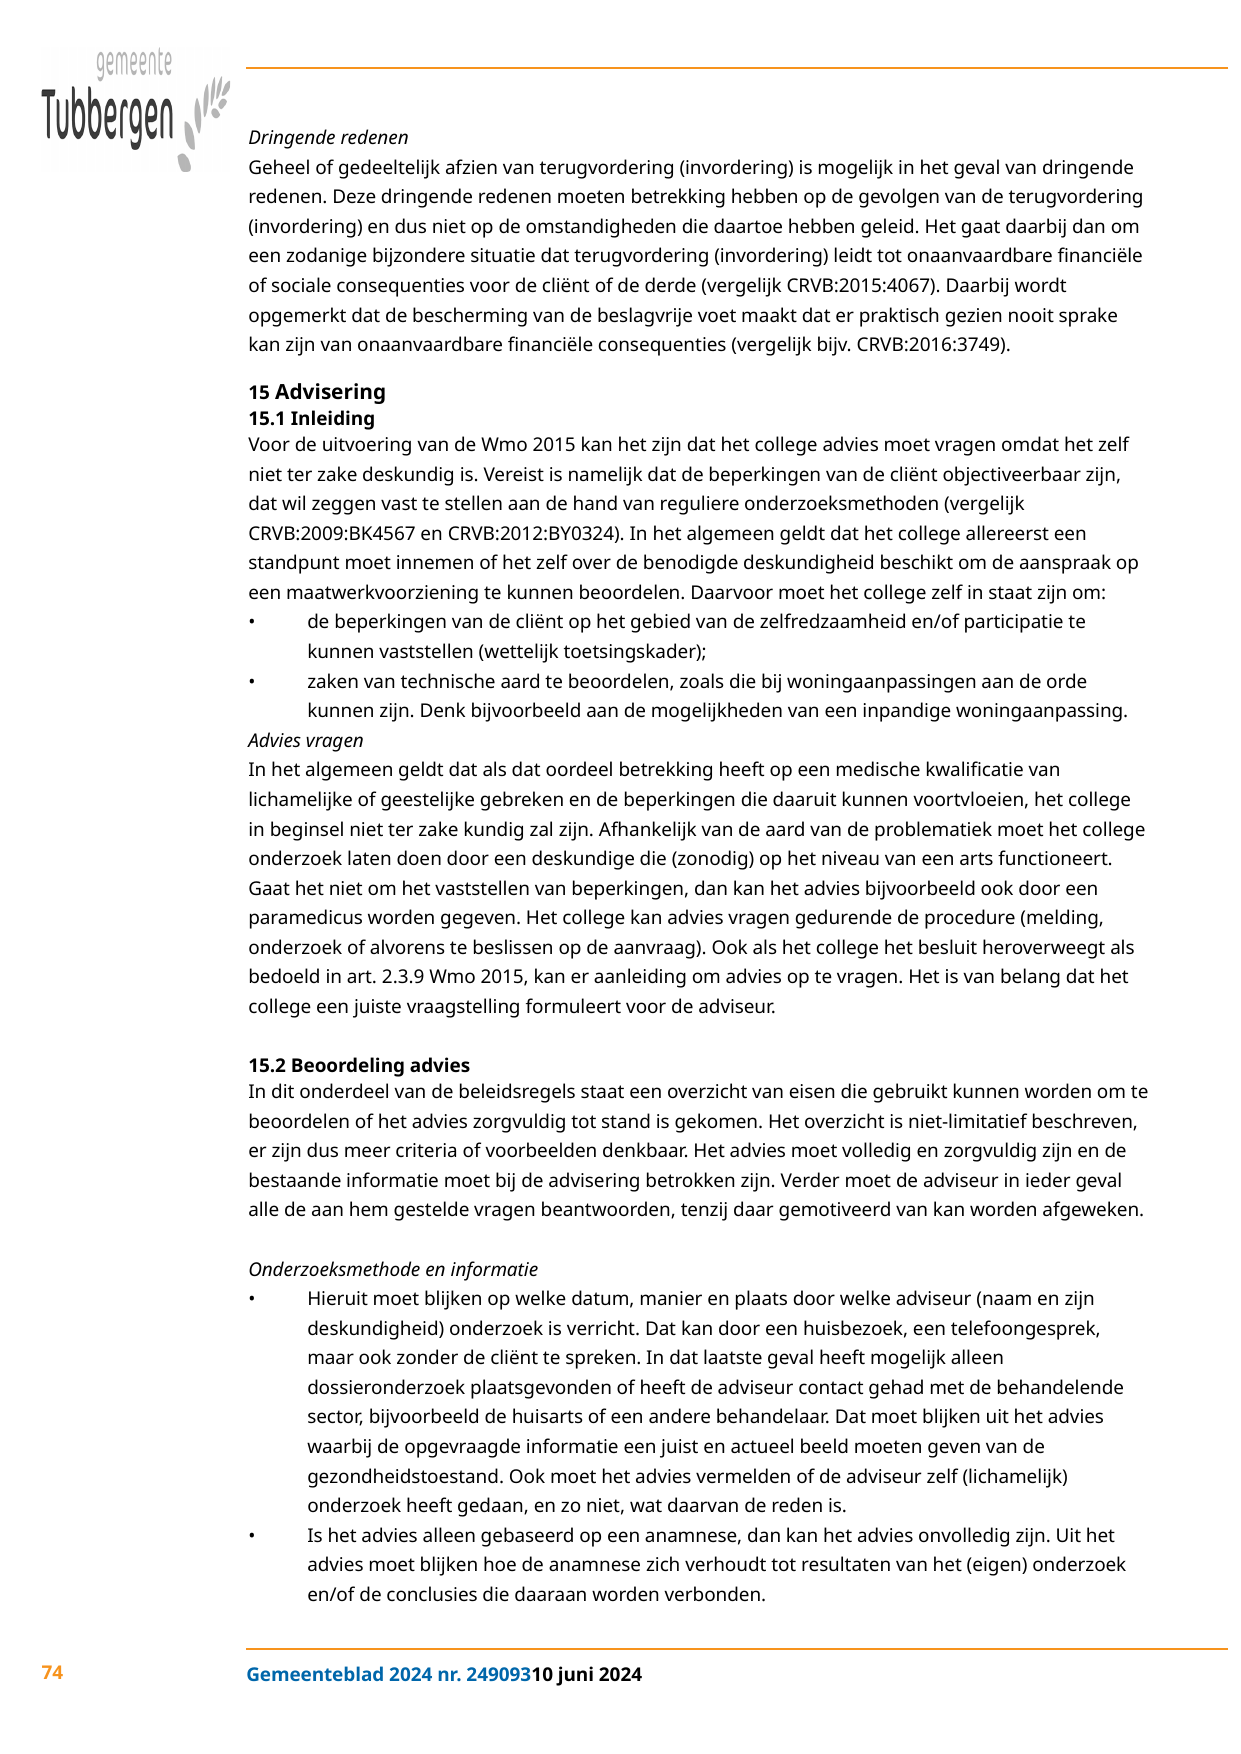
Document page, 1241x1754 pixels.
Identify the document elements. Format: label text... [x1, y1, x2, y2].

text Voor de uitvoering van de Wmo 2015 kan het zijn dat het college advies moet vragen omdat het zelf niet ter zake deskundig is. Vereist is namelijk dat de beperkingen van de cliënt objectiveerbaar zijn, dat wil zeggen vast te stellen aan de hand van reguliere onderzoeksmethoden (vergelijk CRVB:2009:BK4567 en CRVB:2012:BY0324). In het algemeen geldt dat het college allereerst een standpunt moet innemen of het zelf over de benodigde deskundigheid beschikt om de aanspraak op een maatwerkvoorziening te kunnen beoordelen. Daarvoor moet het college zelf in staat zijn om: [248, 431, 1152, 605]
text 15.1 Inleiding [248, 406, 1152, 431]
text Advies vragen [248, 727, 1152, 753]
text In dit onderdeel van de beleidsregels staat een overzicht van eisen die gebruikt kunnen worden om te beoordelen of het advies zorgvuldig tot stand is gekomen. Het overzicht is niet-limitatief beschreven, er zijn dus meer criteria of voorbeelden denkbaar. Het advies moet volledig en zorgvuldig zijn en de bestaande informatie moet bij de advisering betrokken zijn. Verder moet de adviseur in ieder geval alle de aan hem gestelde vragen beantwoorden, tenzij daar gemotiveerd van kan worden afgeweken. [248, 1078, 1152, 1222]
list Hieruit moet blijken op welke datum, manier en plaats door welke adviseur (naam en zijn deskundigheid) onderzoek is verricht. Dat kan door een huisbezoek, een telefoongesprek, maar ook zonder de cliënt te spreken. In dat laatste geval heeft mogelijk alleen dossieronderzoek plaatsgevonden of heeft de adviseur contact gehad met de behandelende sector, bijvoorbeeld de huisarts of een andere behandelaar. Dat moet blijken uit het advies waarbij de opgevraagde informatie een juist en actueel beeld moeten geven van de gezondheidstoestand. Ook moet het advies vermelden of de adviseur zelf (lichamelijk) onderzoek heeft gedaan, en zo niet, wat daarvan de reden is. [248, 1285, 1152, 1518]
text Onderzoeksmethode en informatie [248, 1256, 1152, 1281]
picture [41, 47, 231, 172]
text In het algemeen geldt dat als dat oordeel betrekking heeft op een medische kwalificatie van lichamelijke of geestelijke gebreken en de beperkingen die daaruit kunnen voortvloeien, het college in beginsel niet ter zake kundig zal zijn. Afhankelijk van de aard van de problematiek moet het college onderzoek laten doen door een deskundige die (zonodig) op het niveau van een arts functioneert. Gaat het niet om het vaststellen van beperkingen, dan kan het advies bijvoorbeeld ook door een paramedicus worden gegeven. Het college kan advies vragen gedurende de procedure (melding, onderzoek of alvorens te beslissen op de aanvraag). Ook als het college het besluit heroverweegt als bedoeld in art. 2.3.9 Wmo 2015, kan er aanleiding om advies op te vragen. Het is van belang dat het college een juiste vraagstelling formuleert voor de adviseur. [248, 757, 1152, 1019]
text Geheel of gedeeltelijk afzien van terugvordering (invordering) is mogelijk in het geval van dringende redenen. Deze dringende redenen moeten betrekking hebben op de gevolgen van de terugvordering (invordering) en dus niet op de omstandigheden die daartoe hebben geleid. Het gaat daarbij dan om een zodanige bijzondere situatie dat terugvordering (invordering) leidt tot onaanvaardbare financiële of sociale consequenties voor de cliënt of de derde (vergelijk CRVB:2015:4067). Daarbij wordt opgemerkt dat de bescherming van de beslagvrije voet maakt dat er praktisch gezien nooit sprake kan zijn van onaanvaardbare financiële consequenties (vergelijk bijv. CRVB:2016:3749). [248, 154, 1152, 357]
list zaken van technische aard te beoordelen, zoals die bij woningaanpassingen aan de orde kunnen zijn. Denk bijvoorbeeld aan de mogelijkheden van een inpandige woningaanpassing. [248, 668, 1152, 723]
text 15.2 Beoordeling advies [248, 1052, 1152, 1078]
list Is het advies alleen gebaseerd op een anamnese, dan kan het advies onvolledig zijn. Uit het advies moet blijken hoe de anamnese zich verhoudt tot resultaten van het (eigen) onderzoek en/of de conclusies die daaraan worden verbonden. [248, 1522, 1152, 1607]
text Dringende redenen [248, 124, 1152, 150]
text 15 Advisering [248, 377, 1152, 406]
list de beperkingen van de cliënt op het gebied van de zelfredzaamheid en/of participatie te kunnen vaststellen (wettelijk toetsingskader); [248, 609, 1152, 664]
